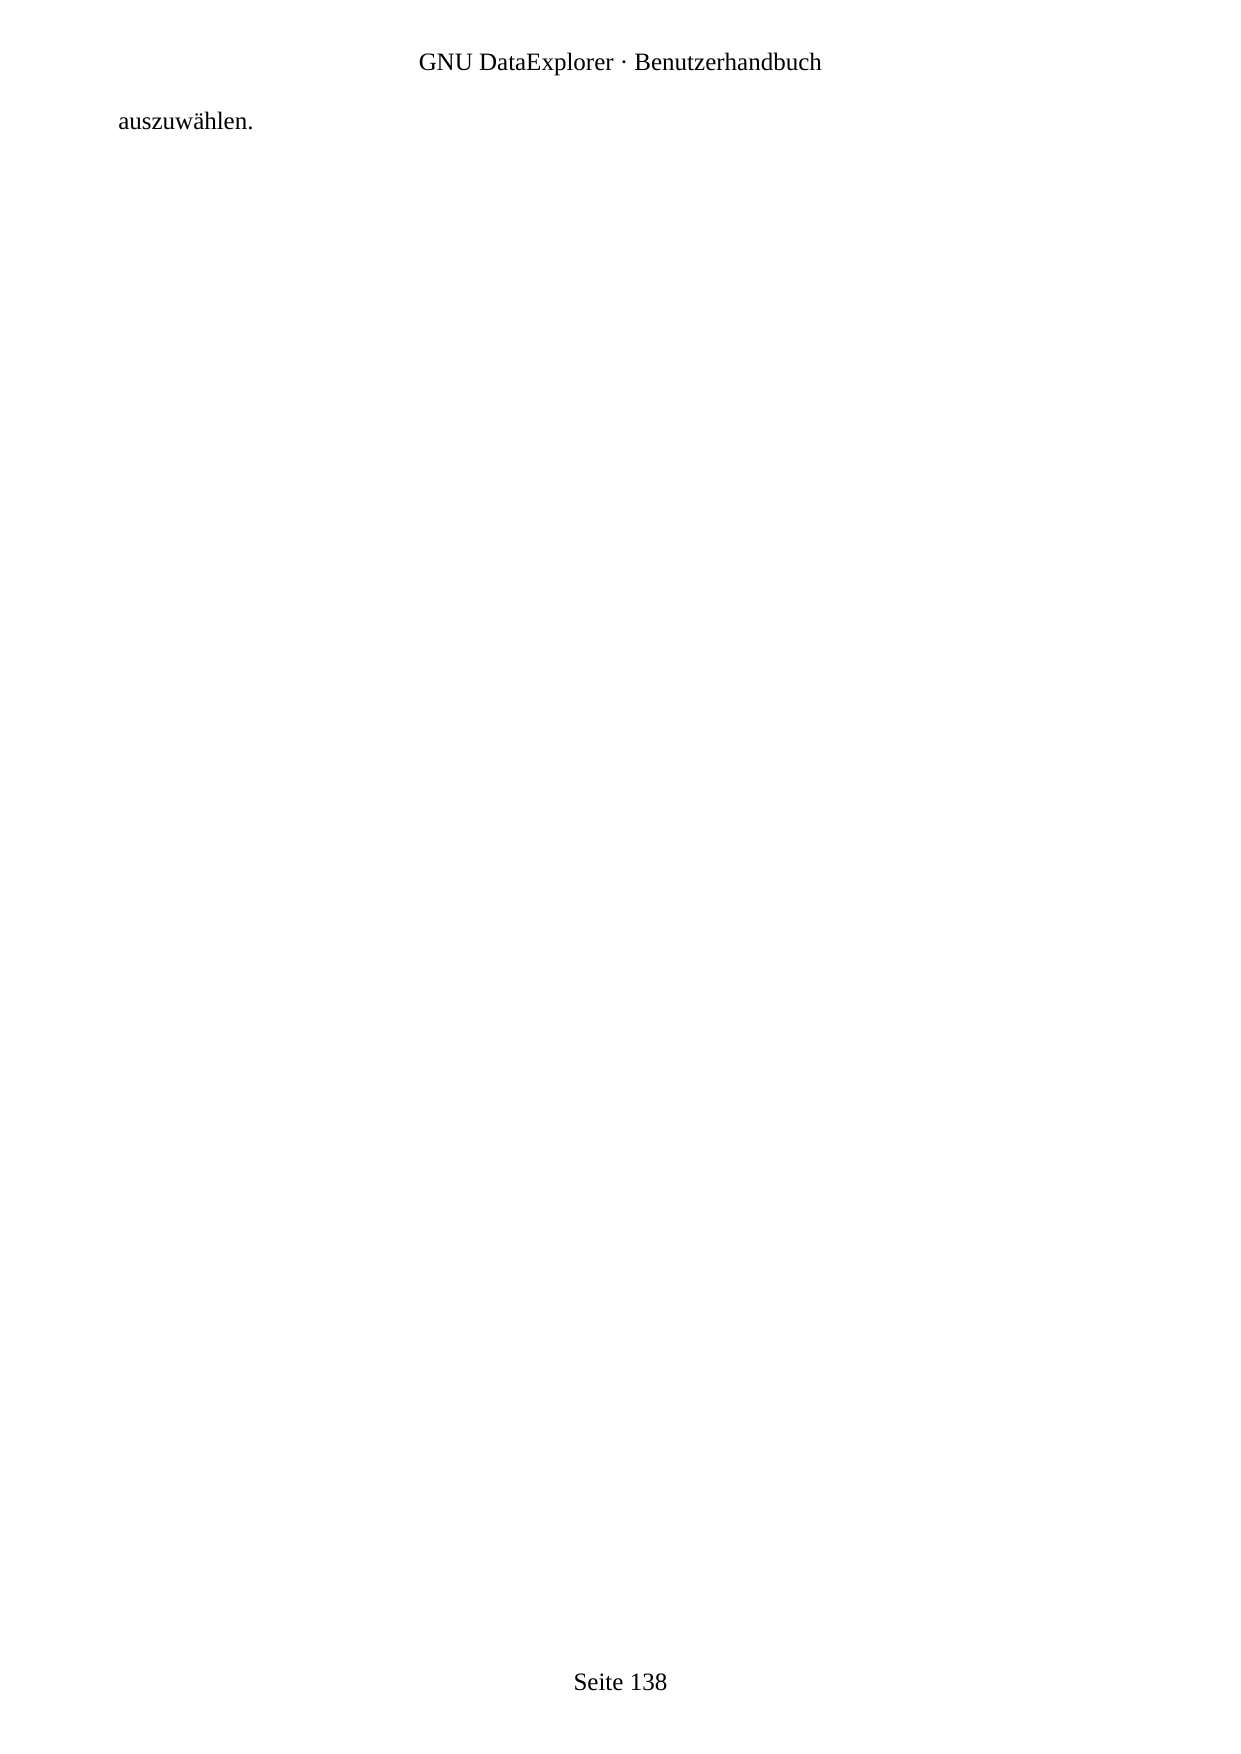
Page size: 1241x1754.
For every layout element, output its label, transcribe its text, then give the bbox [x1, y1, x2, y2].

text auszuwählen. [118, 106, 1122, 135]
